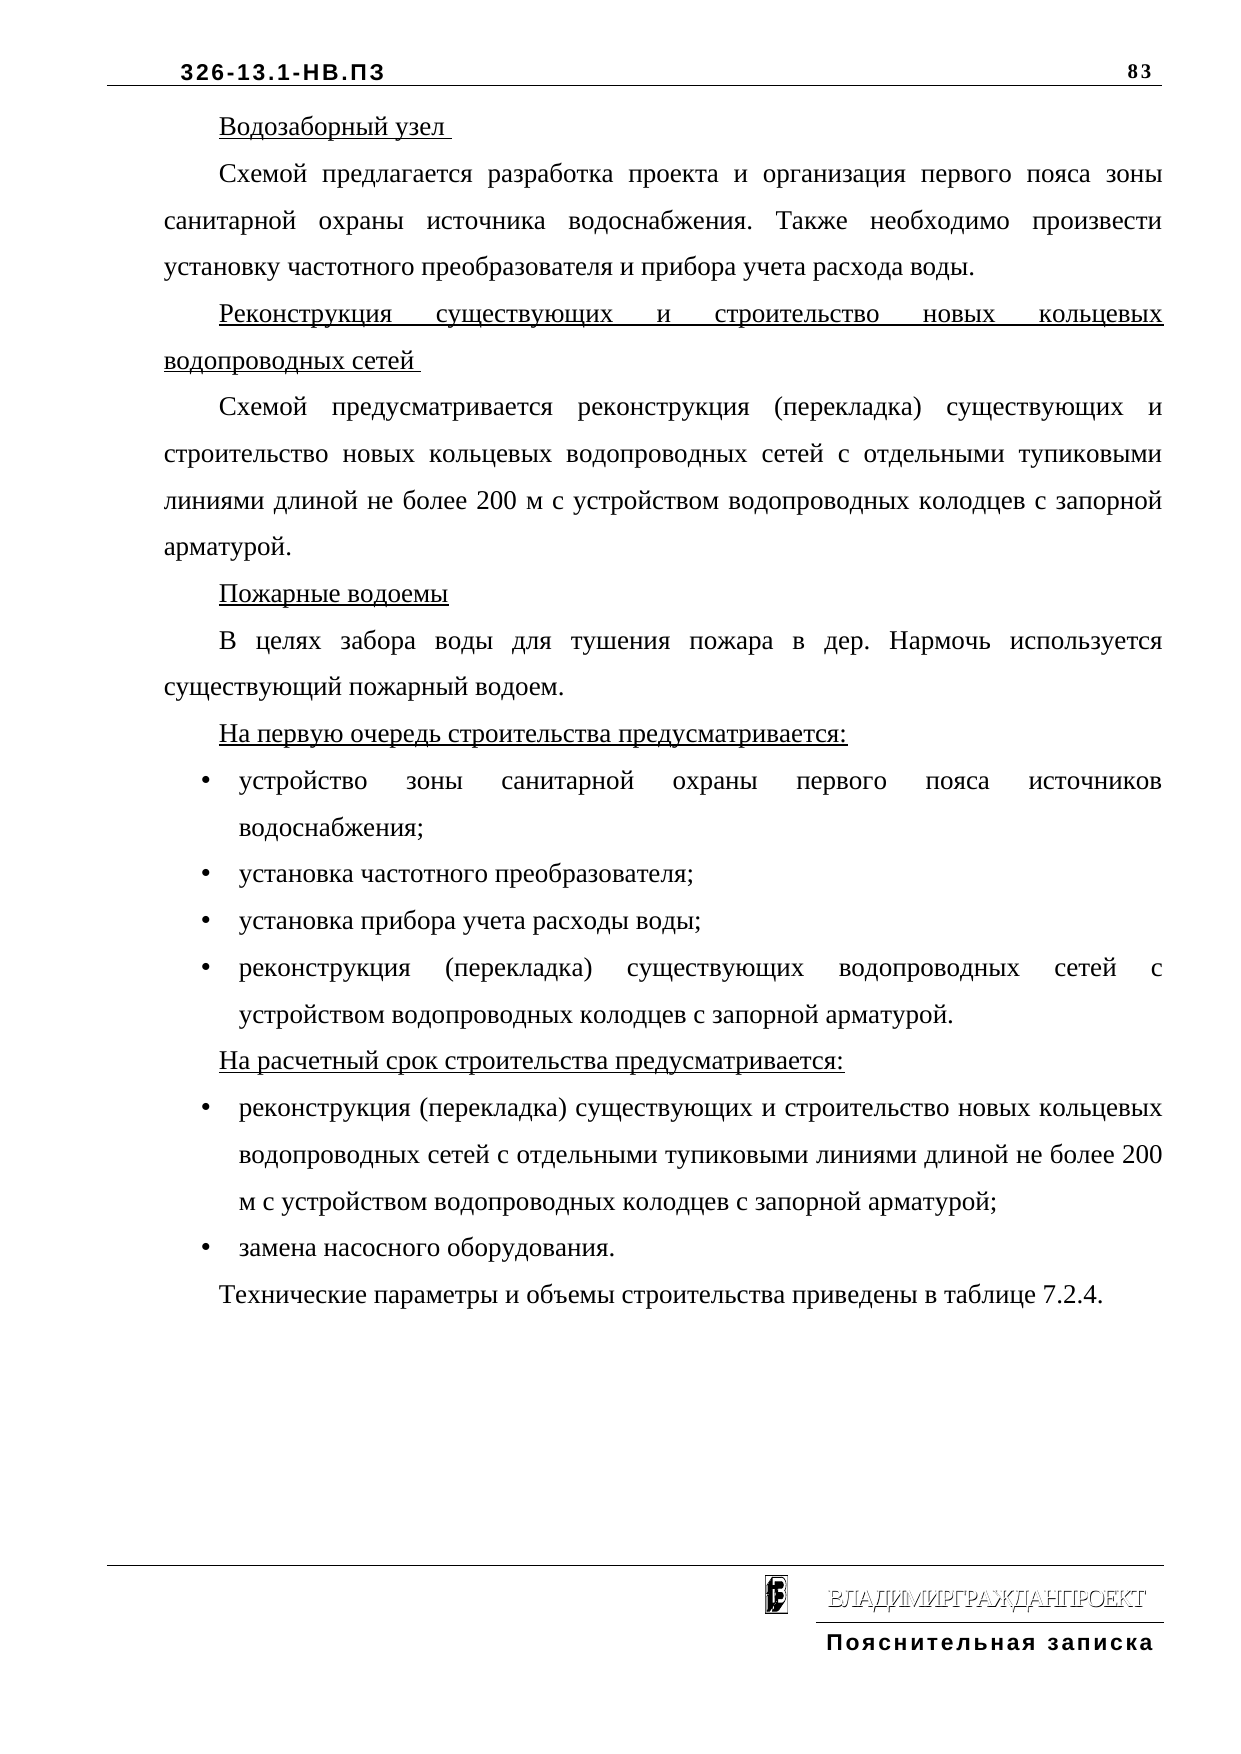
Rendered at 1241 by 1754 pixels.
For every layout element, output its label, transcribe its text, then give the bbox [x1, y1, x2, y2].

list реконструкция (перекладка) существующих водопроводных сетей с устройством водопроводных колодцев с запорной арматурой. [201, 951, 1163, 1029]
text Схемой предусматривается реконструкция (перекладка) существующих и строительство новых кольцевых водопроводных сетей с отдельными тупиковыми линиями длиной не более 200 м с устройством водопроводных колодцев с запорной арматурой. [163, 391, 1163, 562]
text Схемой предлагается разработка проекта и организация первого пояса зоны санитарной охраны источника водоснабжения. Также необходимо произвести установку частотного преобразователя и прибора учета расхода воды. [163, 157, 1163, 282]
text Водозаборный узел [163, 111, 1163, 142]
text Технические параметры и объемы строительства приведены в таблице 7.2.4. [163, 1278, 1163, 1309]
list установка частотного преобразователя; [201, 857, 1163, 888]
text Реконструкция существующих и строительство новых кольцевых водопроводных сетей [163, 297, 1163, 375]
text На расчетный срок строительства предусматривается: [163, 1044, 1163, 1076]
list установка прибора учета расходы воды; [201, 904, 1163, 935]
text На первую очередь строительства предусматривается: [163, 717, 1163, 748]
list реконструкция (перекладка) существующих и строительство новых кольцевых водопроводных сетей с отдельными тупиковыми линиями длиной не более 200 м с устройством водопроводных колодцев с запорной арматурой; [201, 1091, 1163, 1216]
text В целях забора воды для тушения пожара в дер. Нармочь используется существующий пожарный водоем. [163, 624, 1163, 702]
list замена насосного оборудования. [201, 1231, 1163, 1262]
list устройство зоны санитарной охраны первого пояса источников водоснабжения; [201, 764, 1163, 842]
text Пожарные водоемы [163, 577, 1163, 608]
